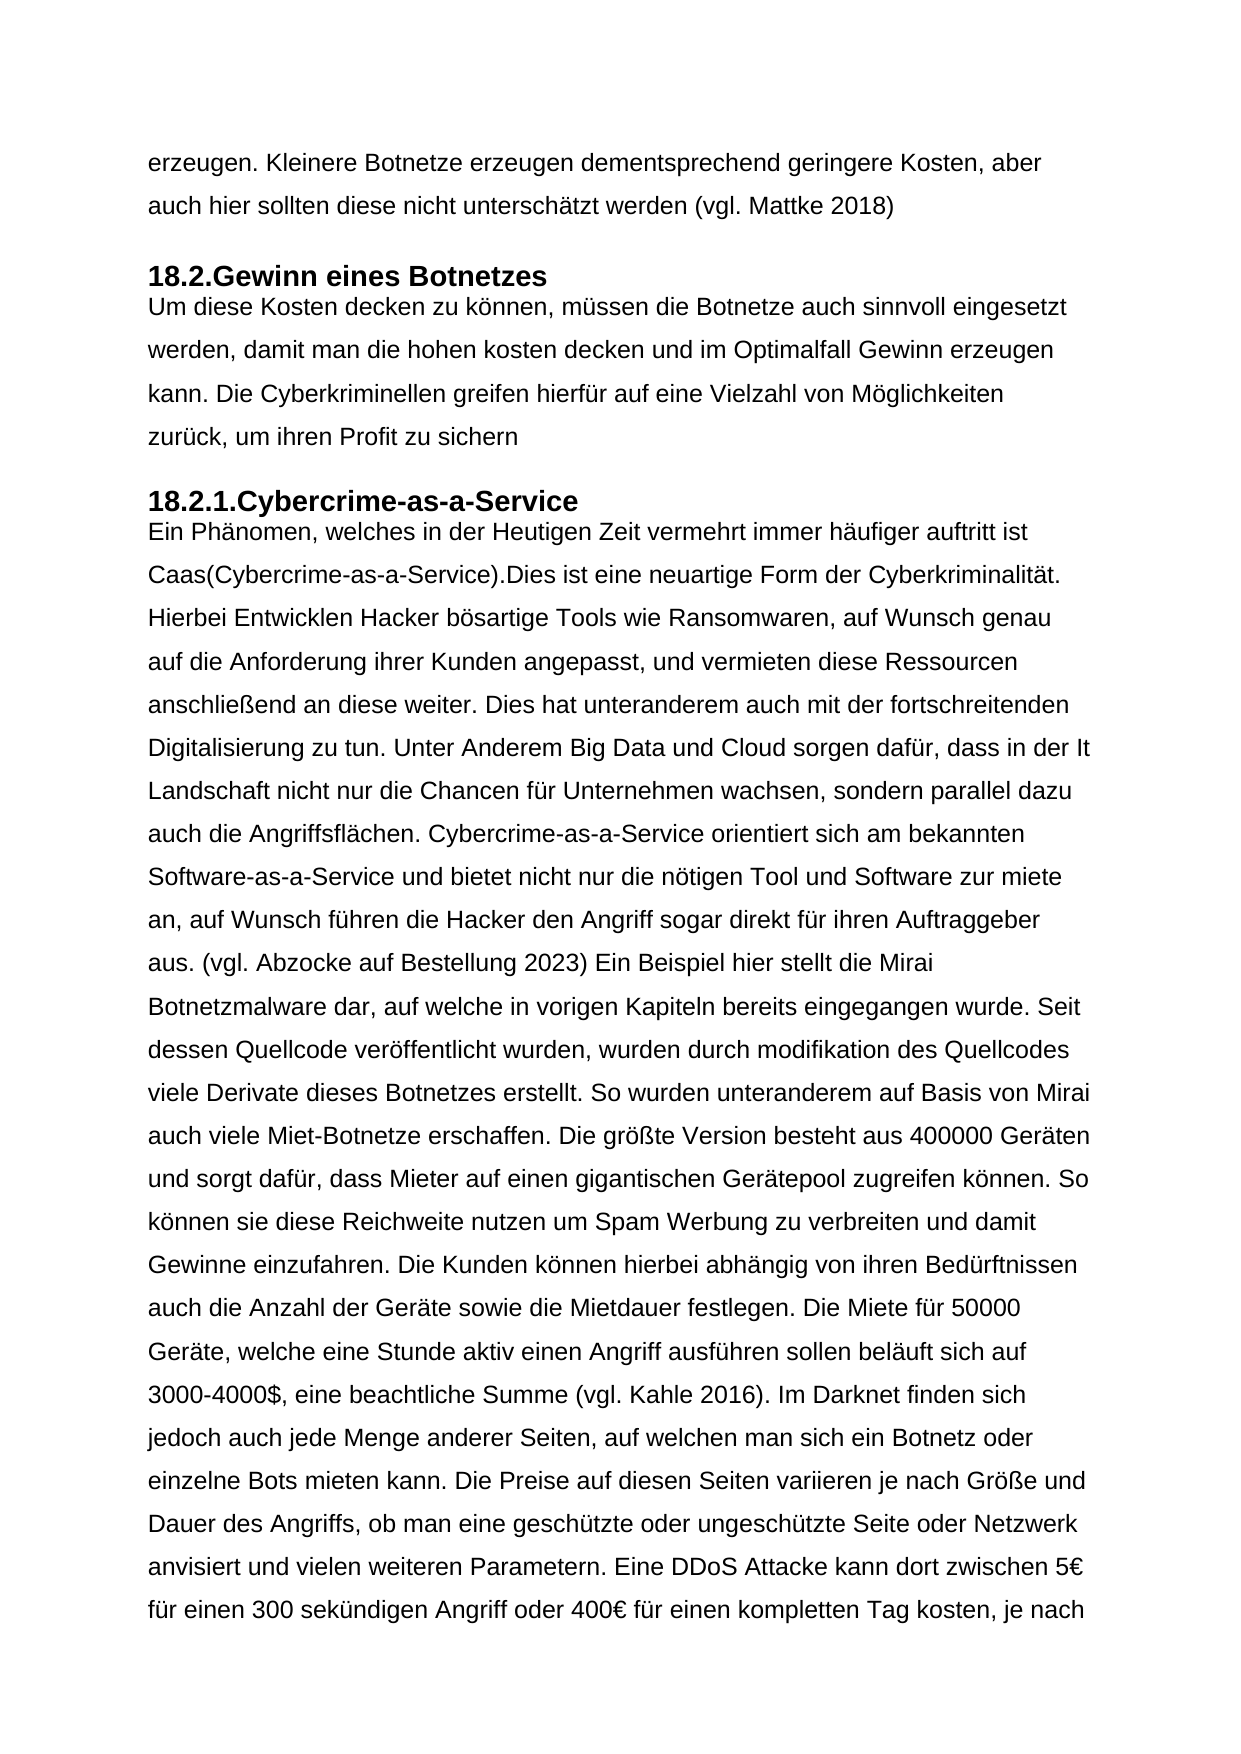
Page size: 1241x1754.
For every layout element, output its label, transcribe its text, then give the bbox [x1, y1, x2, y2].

text erzeugen. Kleinere Botnetze erzeugen dementsprechend geringere Kosten, aber auch hier sollten diese nicht unterschätzt werden (vgl. Mattke 2018) [148, 148, 1093, 219]
subtitle 18.2.1.Cybercrime-as-a-Service [148, 484, 1093, 517]
subtitle 18.2.Gewinn eines Botnetzes [148, 259, 1093, 292]
text Um diese Kosten decken zu können, müssen die Botnetze auch sinnvoll eingesetzt werden, damit man die hohen kosten decken und im Optimalfall Gewinn erzeugen kann. Die Cyberkriminellen greifen hierfür auf eine Vielzahl von Möglichkeiten zurück, um ihren Profit zu sichern [148, 292, 1093, 451]
text Ein Phänomen, welches in der Heutigen Zeit vermehrt immer häufiger auftritt ist Caas(Cybercrime-as-a-Service).Dies ist eine neuartige Form der Cyberkriminalität. Hierbei Entwicklen Hacker bösartige Tools wie Ransomwaren, auf Wunsch genau auf die Anforderung ihrer Kunden angepasst, und vermieten diese Ressourcen anschließend an diese weiter. Dies hat unteranderem auch mit der fortschreitenden Digitalisierung zu tun. Unter Anderem Big Data und Cloud sorgen dafür, dass in der It Landschaft nicht nur die Chancen für Unternehmen wachsen, sondern parallel dazu auch die Angriffsflächen. Cybercrime-as-a-Service orientiert sich am bekannten Software-as-a-Service und bietet nicht nur die nötigen Tool und Software zur miete an, auf Wunsch führen die Hacker den Angriff sogar direkt für ihren Auftraggeber aus. (vgl. Abzocke auf Bestellung 2023) Ein Beispiel hier stellt die Mirai Botnetzmalware dar, auf welche in vorigen Kapiteln bereits eingegangen wurde. Seit dessen Quellcode veröffentlicht wurden, wurden durch modifikation des Quellcodes viele Derivate dieses Botnetzes erstellt. So wurden unteranderem auf Basis von Mirai auch viele Miet-Botnetze erschaffen. Die größte Version besteht aus 400000 Geräten und sorgt dafür, dass Mieter auf einen gigantischen Gerätepool zugreifen können. So können sie diese Reichweite nutzen um Spam Werbung zu verbreiten und damit Gewinne einzufahren. Die Kunden können hierbei abhängig von ihren Bedürftnissen auch die Anzahl der Geräte sowie die Mietdauer festlegen. Die Miete für 50000 Geräte, welche eine Stunde aktiv einen Angriff ausführen sollen beläuft sich auf 3000-4000$, eine beachtliche Summe (vgl. Kahle 2016). Im Darknet finden sich jedoch auch jede Menge anderer Seiten, auf welchen man sich ein Botnetz oder einzelne Bots mieten kann. Die Preise auf diesen Seiten variieren je nach Größe und Dauer des Angriffs, ob man eine geschützte oder ungeschützte Seite oder Netzwerk anvisiert und vielen weiteren Parametern. Eine DDoS Attacke kann dort zwischen 5€ für einen 300 sekündigen Angriff oder 400€ für einen kompletten Tag kosten, je nach [148, 517, 1093, 1624]
